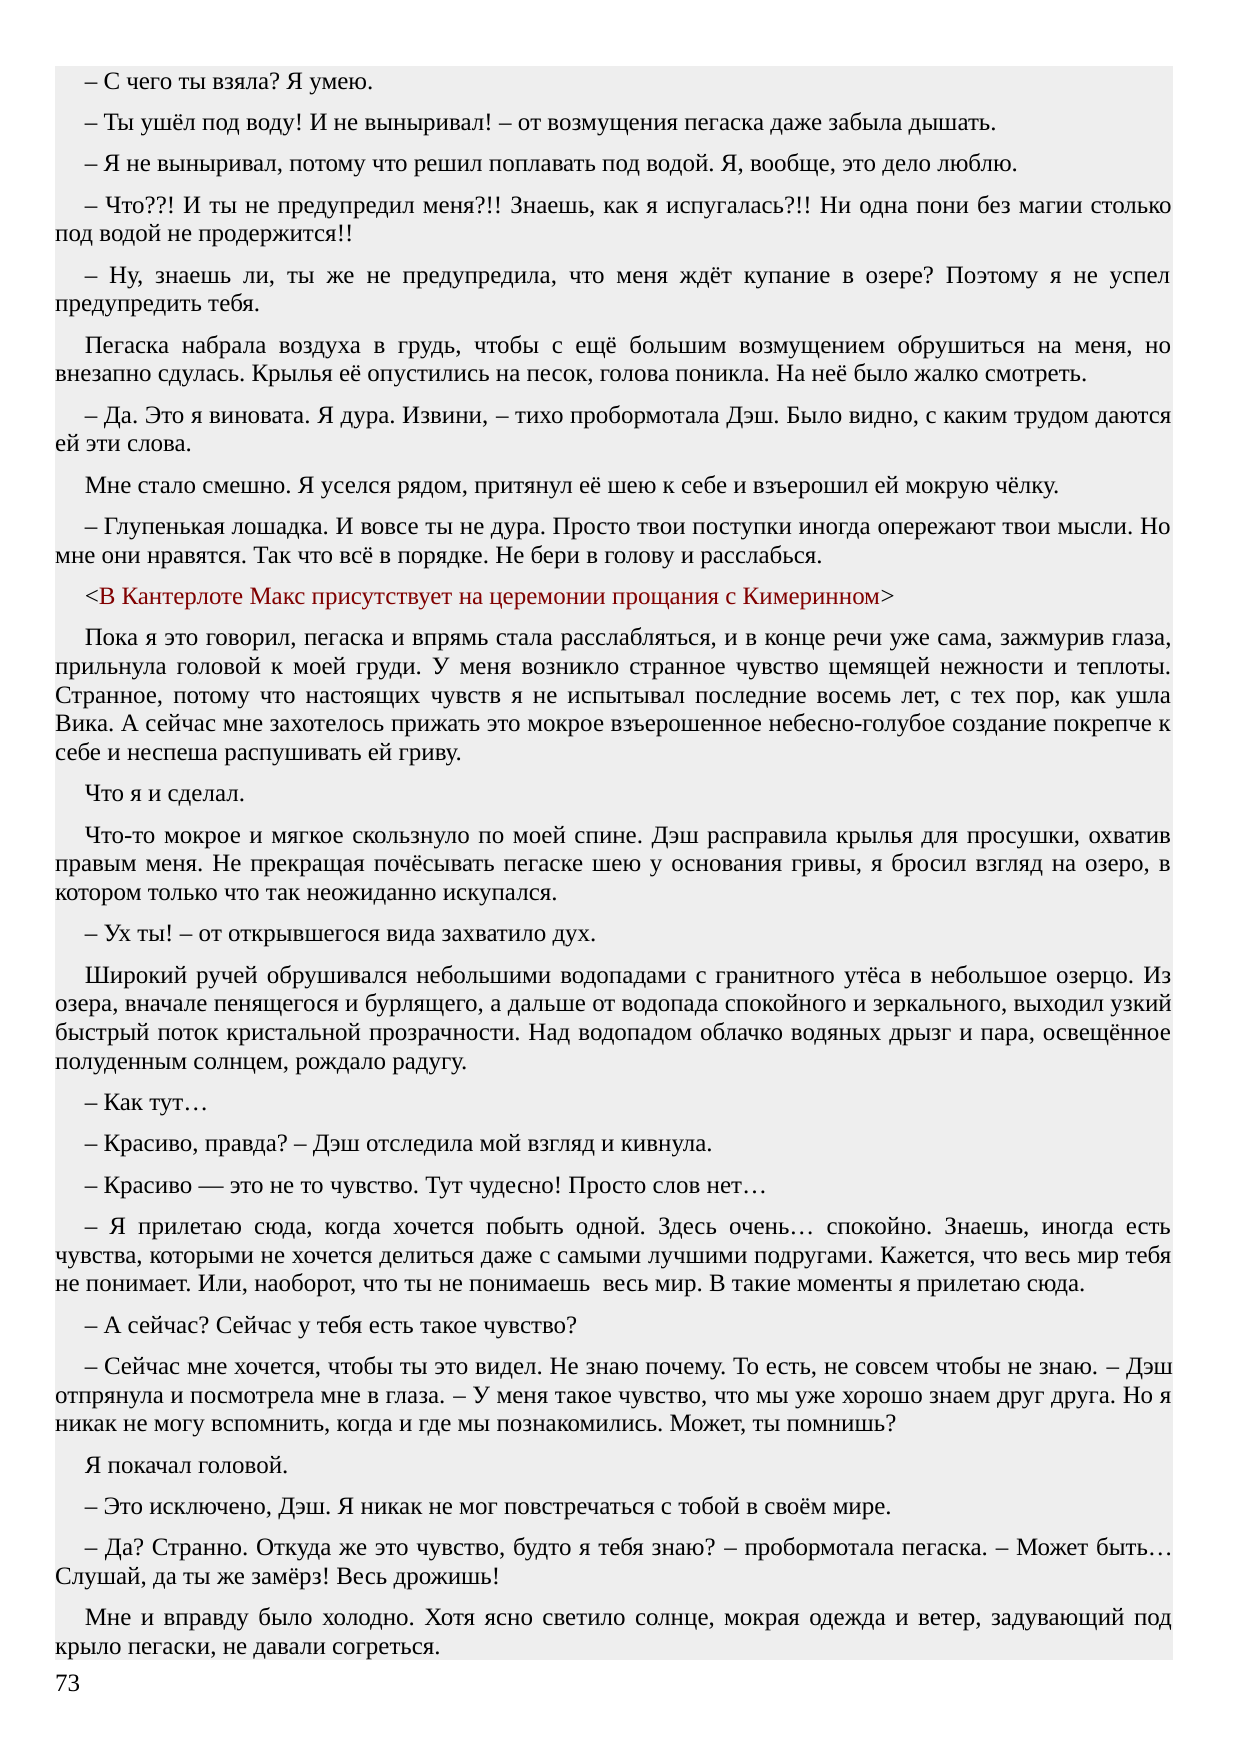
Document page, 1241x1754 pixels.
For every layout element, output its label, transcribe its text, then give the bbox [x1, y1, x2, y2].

text – Сейчас мне хочется, чтобы ты это видел. Не знаю почему. То есть, не совсем чтобы не знаю. – Дэш отпрянула и посмотрела мне в глаза. – У меня такое чувство, что мы уже хорошо знаем друг друга. Но я никак не могу вспомнить, когда и где мы познакомились. Может, ты помнишь? [55, 1351, 1173, 1437]
text Я покачал головой. [55, 1450, 1173, 1478]
text – Ты ушёл под воду! И не выныривал! – от возмущения пегаска даже забыла дышать. [55, 107, 1173, 136]
text Что я и сделал. [55, 778, 1173, 807]
text – Что??! И ты не предупредил меня?!! Знаешь, как я испугалась?!! Ни одна пони без магии столько под водой не продержится!! [55, 190, 1173, 247]
text – Да. Это я виновата. Я дура. Извини, – тихо пробормотала Дэш. Было видно, с каким трудом даются ей эти слова. [55, 400, 1173, 457]
text – А сейчас? Сейчас у тебя есть такое чувство? [55, 1310, 1173, 1338]
text Широкий ручей обрушивался небольшими водопадами с гранитного утёса в небольшое озерцо. Из озера, вначале пенящегося и бурлящего, а дальше от водопада спокойного и зеркального, выходил узкий быстрый поток кристальной прозрачности. Над водопадом облачко водяных дрызг и пара, освещённое полуденным солнцем, рождало радугу. [55, 960, 1173, 1075]
text Пока я это говорил, пегаска и впрямь стала расслабляться, и в конце речи уже сама, зажмурив глаза, прильнула головой к моей груди. У меня возникло странное чувство щемящей нежности и теплоты. Странное, потому что настоящих чувств я не испытывал последние восемь лет, с тех пор, как ушла Вика. А сейчас мне захотелось прижать это мокрое взъерошенное небесно-голубое создание покрепче к себе и неспеша распушивать ей гриву. [55, 622, 1173, 766]
text – Как тут… [55, 1087, 1173, 1116]
text Мне и вправду было холодно. Хотя ясно светило солнце, мокрая одежда и ветер, задувающий под крыло пегаски, не давали согреться. [55, 1602, 1173, 1660]
text – Красиво, правда? – Дэш отследила мой взгляд и кивнула. [55, 1128, 1173, 1157]
text – Я не выныривал, потому что решил поплавать под водой. Я, вообще, это дело люблю. [55, 148, 1173, 177]
text – Ух ты! – от открывшегося вида захватило дух. [55, 918, 1173, 947]
text – Ну, знаешь ли, ты же не предупредила, что меня ждёт купание в озере? Поэтому я не успел предупредить тебя. [55, 260, 1173, 317]
text <В Кантерлоте Макс присутствует на церемонии прощания с Кимеринном> [55, 581, 1173, 610]
text Пегаска набрала воздуха в грудь, чтобы с ещё большим возмущением обрушиться на меня, но внезапно сдулась. Крылья её опустились на песок, голова поникла. На неё было жалко смотреть. [55, 330, 1173, 387]
text – Да? Странно. Откуда же это чувство, будто я тебя знаю? – пробормотала пегаска. – Может быть… Слушай, да ты же замёрз! Весь дрожишь! [55, 1532, 1173, 1590]
text – Я прилетаю сюда, когда хочется побыть одной. Здесь очень… спокойно. Знаешь, иногда есть чувства, которыми не хочется делиться даже с самыми лучшими подругами. Кажется, что весь мир тебя не понимает. Или, наоборот, что ты не понимаешь весь мир. В такие моменты я прилетаю сюда. [55, 1211, 1173, 1297]
text Что-то мокрое и мягкое скользнуло по моей спине. Дэш расправила крылья для просушки, охватив правым меня. Не прекращая почёсывать пегаске шею у основания гривы, я бросил взгляд на озеро, в котором только что так неожиданно искупался. [55, 820, 1173, 906]
text – Красиво — это не то чувство. Тут чудесно! Просто слов нет… [55, 1170, 1173, 1198]
text – Это исключено, Дэш. Я никак не мог повстречаться с тобой в своём мире. [55, 1491, 1173, 1520]
text – Глупенькая лошадка. И вовсе ты не дура. Просто твои поступки иногда опережают твои мысли. Но мне они нравятся. Так что всё в порядке. Не бери в голову и расслабься. [55, 511, 1173, 568]
text Мне стало смешно. Я уселся рядом, притянул её шею к себе и взъерошил ей мокрую чёлку. [55, 470, 1173, 498]
text – С чего ты взяла? Я умею. [55, 66, 1173, 95]
